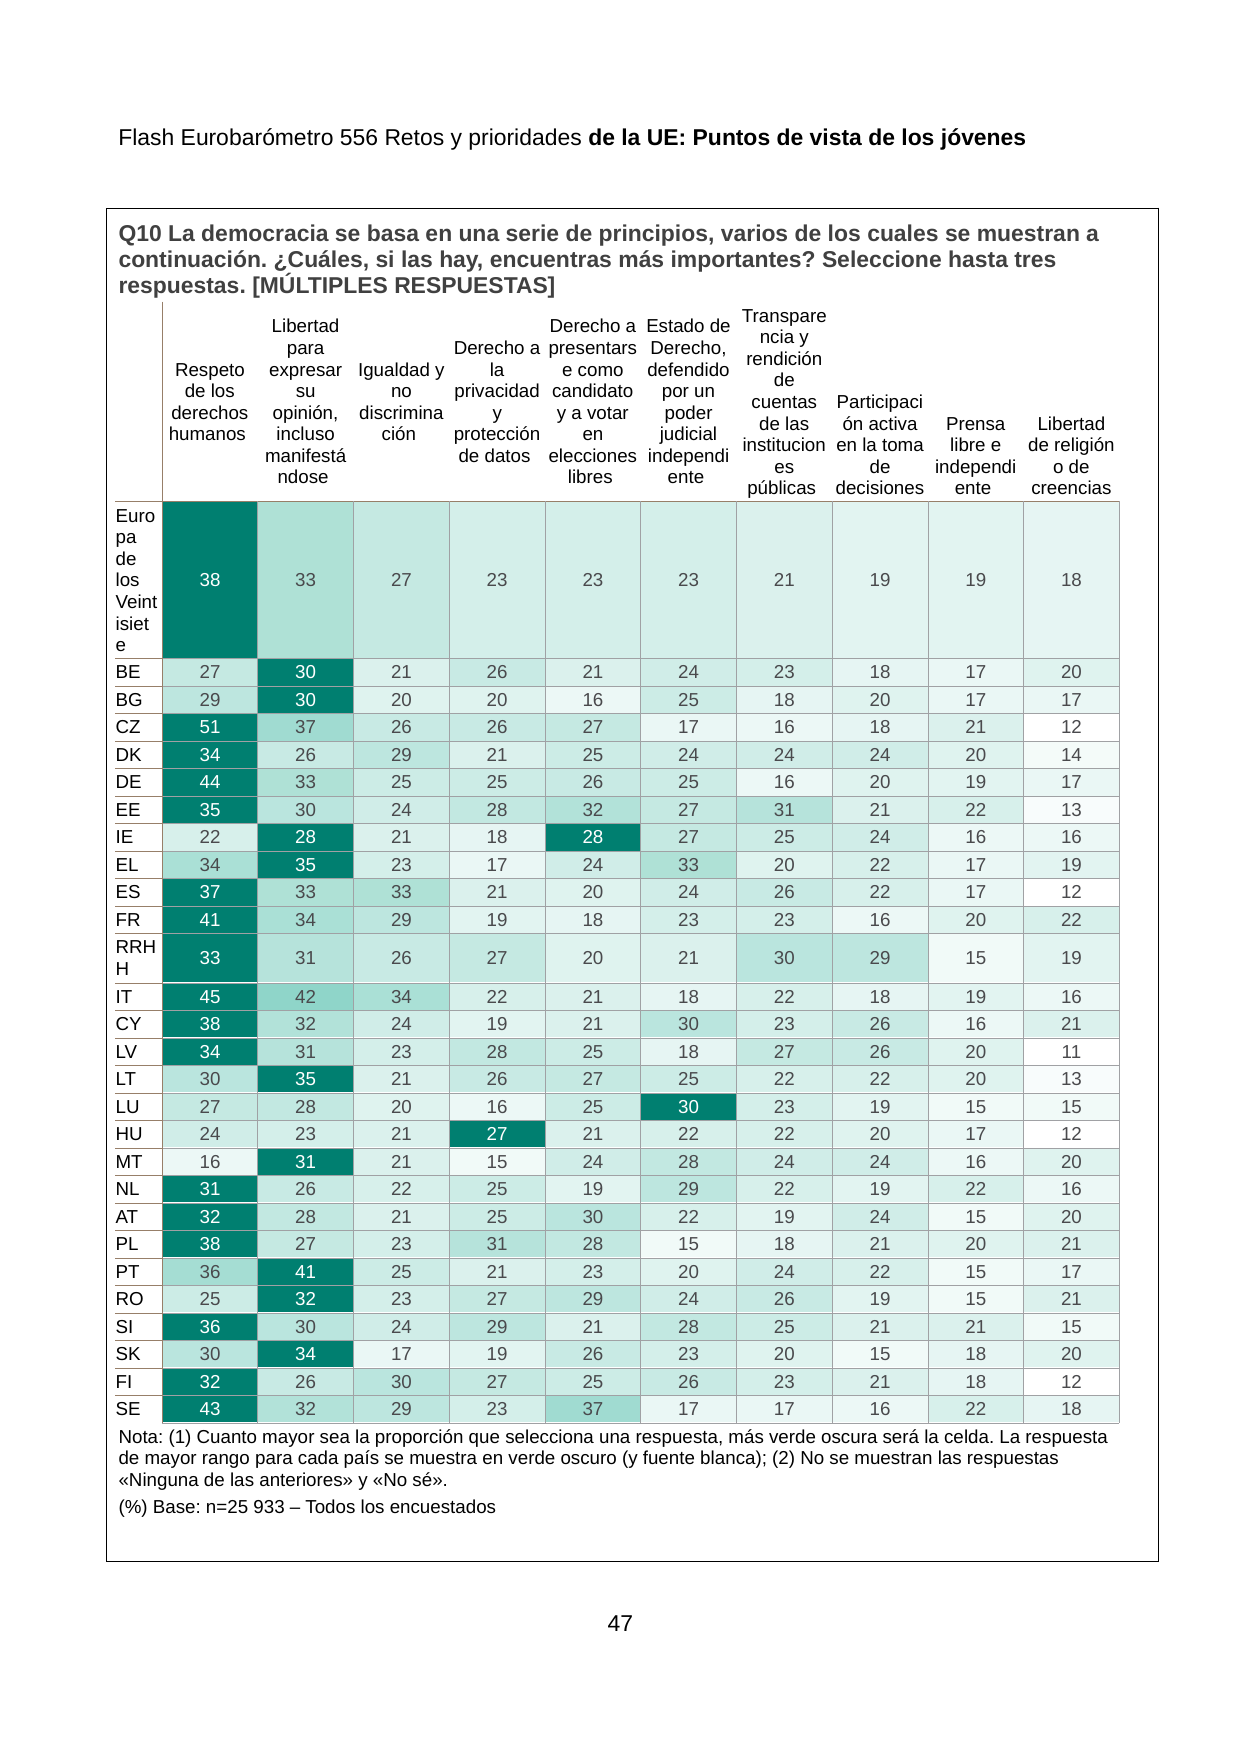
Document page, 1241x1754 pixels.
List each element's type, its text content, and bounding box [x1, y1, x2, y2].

table_cell 27 [354, 502, 449, 658]
table_cell 20 [833, 687, 928, 713]
table_header Q10 La democracia se basa en una serie de principios, varios de los cuales se muestran a continuación. ¿Cuáles, si las hay, encuentras más importantes? Seleccione hasta tres respuestas. [MÚLTIPLES RESPUESTAS] [115, 217, 1119, 302]
table_cell 19 [833, 1094, 928, 1120]
table_cell 21 [546, 1314, 640, 1340]
table_cell BG [115, 687, 162, 713]
table_cell 38 [163, 502, 257, 658]
table_cell CY [115, 1011, 162, 1037]
table_cell 26 [354, 934, 449, 982]
table_cell 26 [833, 1039, 928, 1065]
table_cell SK [115, 1341, 162, 1367]
table_cell 21 [833, 1314, 928, 1340]
table_cell 23 [641, 907, 736, 933]
table_cell 23 [354, 1039, 449, 1065]
table_cell 22 [929, 797, 1023, 823]
table_cell 15 [929, 1259, 1023, 1285]
table_cell 26 [833, 1011, 928, 1037]
table_cell 30 [546, 1204, 640, 1230]
table_cell 27 [450, 934, 545, 982]
table_cell 30 [258, 687, 353, 713]
table_cell 27 [163, 1094, 257, 1120]
table_cell 43 [163, 1396, 257, 1422]
table_cell SI [115, 1314, 162, 1340]
table_cell 24 [546, 1149, 640, 1175]
table_cell 26 [258, 742, 353, 768]
table_cell 21 [833, 1231, 928, 1257]
table_cell 15 [833, 1341, 928, 1367]
table_cell 24 [354, 797, 449, 823]
table_cell 29 [546, 1286, 640, 1312]
table_cell FI [115, 1369, 162, 1395]
table_cell PT [115, 1259, 162, 1285]
table_cell 16 [1024, 984, 1119, 1010]
table_cell 31 [258, 1039, 353, 1065]
table_cell 23 [737, 659, 832, 686]
table_cell 29 [163, 687, 257, 713]
table_cell 20 [1024, 1149, 1119, 1175]
table_cell MT [115, 1149, 162, 1175]
table_cell 29 [354, 742, 449, 768]
table_cell 24 [833, 1149, 928, 1175]
table_cell 25 [641, 687, 736, 713]
table_cell 16 [929, 1149, 1023, 1175]
table_cell 18 [833, 659, 928, 686]
table_cell 22 [833, 1066, 928, 1092]
table_cell 20 [737, 1341, 832, 1367]
table_cell 38 [163, 1231, 257, 1257]
table_cell 30 [354, 1369, 449, 1395]
table_cell 34 [163, 852, 257, 878]
table_cell IE [115, 824, 162, 851]
table_cell 36 [163, 1259, 257, 1285]
table_cell 31 [163, 1176, 257, 1202]
table_cell 13 [1024, 797, 1119, 823]
table_cell 19 [1024, 934, 1119, 982]
table_cell 24 [163, 1121, 257, 1147]
table_cell 21 [450, 1259, 545, 1285]
table_cell 41 [258, 1259, 353, 1285]
table_cell 24 [354, 1314, 449, 1340]
table_cell 16 [546, 687, 640, 713]
table_cell 25 [354, 1259, 449, 1285]
table_cell 37 [546, 1396, 640, 1422]
table_cell 28 [641, 1149, 736, 1175]
table_cell 14 [1024, 742, 1119, 768]
table_cell 25 [450, 1176, 545, 1202]
table_cell 23 [546, 502, 640, 658]
table_cell 34 [163, 742, 257, 768]
table_cell 27 [737, 1039, 832, 1065]
table_cell LV [115, 1039, 162, 1065]
table_cell 19 [737, 1204, 832, 1230]
table_cell 30 [737, 934, 832, 982]
table_cell 20 [1024, 1204, 1119, 1230]
table_cell 24 [641, 1286, 736, 1312]
table_cell 24 [546, 852, 640, 878]
table_cell 23 [737, 1011, 832, 1037]
table_cell 19 [546, 1176, 640, 1202]
table_cell 20 [546, 934, 640, 982]
table_cell 15 [929, 1286, 1023, 1312]
table_cell 21 [1024, 1286, 1119, 1312]
table_cell 21 [833, 797, 928, 823]
table_cell 21 [833, 1369, 928, 1395]
table_cell 26 [258, 1369, 353, 1395]
table_cell 42 [258, 984, 353, 1010]
table_cell Derecho a la privacidad y protección de datos [449, 302, 545, 501]
table_cell 21 [354, 824, 449, 851]
table_cell 26 [450, 659, 545, 686]
table_cell 20 [929, 742, 1023, 768]
table_cell 15 [929, 934, 1023, 982]
table_cell 27 [258, 1231, 353, 1257]
table_cell 11 [1024, 1039, 1119, 1065]
table_cell EE [115, 797, 162, 823]
table_cell 20 [1024, 659, 1119, 686]
table_cell 38 [163, 1011, 257, 1037]
table_cell 12 [1024, 1369, 1119, 1395]
table_cell 19 [450, 1341, 545, 1367]
table_cell 24 [354, 1011, 449, 1037]
table_cell 21 [354, 1149, 449, 1175]
table_cell 26 [450, 714, 545, 741]
table_cell 19 [833, 1286, 928, 1312]
table_cell 30 [258, 659, 353, 686]
table_cell 18 [929, 1341, 1023, 1367]
table_cell 20 [737, 852, 832, 878]
table_cell 34 [354, 984, 449, 1010]
table_cell 30 [258, 797, 353, 823]
table_cell 35 [258, 852, 353, 878]
table_cell RO [115, 1286, 162, 1312]
table_cell 22 [641, 1121, 736, 1147]
table_cell 26 [546, 769, 640, 796]
table_cell 30 [258, 1314, 353, 1340]
table_cell 16 [1024, 1176, 1119, 1202]
table_cell 27 [163, 659, 257, 686]
table_cell 21 [929, 714, 1023, 741]
table_cell 29 [833, 934, 928, 982]
table_cell 22 [737, 1121, 832, 1147]
table_cell 20 [929, 907, 1023, 933]
table_cell 23 [737, 907, 832, 933]
table_cell 27 [641, 824, 736, 851]
table_cell 21 [354, 1066, 449, 1092]
table_cell 18 [737, 1231, 832, 1257]
table_cell 23 [546, 1259, 640, 1285]
table_cell 21 [641, 934, 736, 982]
table_cell 23 [737, 1369, 832, 1395]
table_cell 15 [641, 1231, 736, 1257]
table_cell 31 [737, 797, 832, 823]
table_cell CZ [115, 714, 162, 741]
table_cell 28 [546, 1231, 640, 1257]
table_cell 24 [737, 1149, 832, 1175]
table_cell 29 [641, 1176, 736, 1202]
table_cell 24 [833, 824, 928, 851]
table_cell 33 [163, 934, 257, 982]
table_cell 16 [737, 769, 832, 796]
table_cell 23 [354, 852, 449, 878]
table_cell 22 [833, 879, 928, 906]
table_cell 37 [258, 714, 353, 741]
table_cell 24 [833, 742, 928, 768]
table_cell (%) Base: n=25 933 – Todos los encuestados [115, 1493, 1119, 1520]
table_cell 21 [450, 742, 545, 768]
table_cell 26 [641, 1369, 736, 1395]
table_cell 16 [833, 907, 928, 933]
table_cell 21 [546, 1011, 640, 1037]
table_cell 20 [450, 687, 545, 713]
table_cell 19 [1024, 852, 1119, 878]
table_cell 12 [1024, 714, 1119, 741]
table_cell 33 [641, 852, 736, 878]
table_cell 17 [641, 714, 736, 741]
table_cell 17 [450, 852, 545, 878]
table_cell 16 [163, 1149, 257, 1175]
table_cell 25 [737, 824, 832, 851]
table_cell 19 [929, 769, 1023, 796]
table_cell 17 [354, 1341, 449, 1367]
table_cell 18 [641, 984, 736, 1010]
table_cell 20 [641, 1259, 736, 1285]
table_cell 45 [163, 984, 257, 1010]
table_cell 17 [929, 687, 1023, 713]
table_cell 27 [641, 797, 736, 823]
table_cell 23 [450, 502, 545, 658]
table_cell 32 [163, 1204, 257, 1230]
table_cell 12 [1024, 879, 1119, 906]
table_cell 15 [1024, 1314, 1119, 1340]
table_cell 37 [163, 879, 257, 906]
table_cell 24 [641, 659, 736, 686]
table_cell 20 [929, 1066, 1023, 1092]
table_cell Transparencia y rendición de cuentas de las instituciones públicas [736, 302, 832, 501]
table_cell 25 [737, 1314, 832, 1340]
table_cell 25 [641, 1066, 736, 1092]
table_cell 33 [258, 502, 353, 658]
table_cell 12 [1024, 1121, 1119, 1147]
table_cell 18 [737, 687, 832, 713]
table_cell DK [115, 742, 162, 768]
table_cell 17 [641, 1396, 736, 1422]
table_cell 32 [258, 1011, 353, 1037]
table_cell 26 [737, 1286, 832, 1312]
table_cell 28 [258, 1094, 353, 1120]
table_cell 21 [354, 1121, 449, 1147]
table_cell 23 [258, 1121, 353, 1147]
table_cell RRHH [115, 934, 162, 982]
table_cell 22 [737, 1066, 832, 1092]
table_cell 22 [833, 852, 928, 878]
table_cell 34 [163, 1039, 257, 1065]
table_cell 30 [163, 1066, 257, 1092]
table_cell 17 [737, 1396, 832, 1422]
table_cell 25 [641, 769, 736, 796]
table_cell 18 [929, 1369, 1023, 1395]
table_cell 22 [163, 824, 257, 851]
table_cell LU [115, 1094, 162, 1120]
table_cell 51 [163, 714, 257, 741]
table_cell 26 [546, 1341, 640, 1367]
table_cell 21 [354, 1204, 449, 1230]
table_cell 17 [929, 879, 1023, 906]
table_cell 21 [354, 659, 449, 686]
table_cell 21 [929, 1314, 1023, 1340]
table_cell 20 [929, 1231, 1023, 1257]
table_cell 24 [641, 879, 736, 906]
table_cell 28 [450, 1039, 545, 1065]
table_cell 23 [354, 1231, 449, 1257]
table_cell 13 [1024, 1066, 1119, 1092]
table_cell 31 [258, 1149, 353, 1175]
table_cell 22 [833, 1259, 928, 1285]
table_cell PL [115, 1231, 162, 1257]
table_cell 22 [450, 984, 545, 1010]
table_cell 25 [354, 769, 449, 796]
table_cell Prensa libre e independiente [928, 302, 1023, 501]
table_cell 17 [929, 1121, 1023, 1147]
table_cell 32 [163, 1369, 257, 1395]
table_cell 17 [1024, 769, 1119, 796]
table_cell 16 [833, 1396, 928, 1422]
table_cell NL [115, 1176, 162, 1202]
table_cell Derecho a presentarse como candidato y a votar en elecciones libres [545, 302, 640, 501]
table_cell 24 [833, 1204, 928, 1230]
table_cell 24 [737, 742, 832, 768]
table_cell 22 [929, 1396, 1023, 1422]
table_cell 30 [641, 1094, 736, 1120]
table_cell 18 [546, 907, 640, 933]
table_cell 22 [929, 1176, 1023, 1202]
table_cell 15 [929, 1204, 1023, 1230]
table_cell 26 [450, 1066, 545, 1092]
table_cell 25 [450, 769, 545, 796]
table_cell 29 [354, 907, 449, 933]
table_cell 21 [1024, 1231, 1119, 1257]
table_cell 21 [546, 1121, 640, 1147]
table_cell 19 [929, 502, 1023, 658]
table_cell Respeto de los derechos humanos [163, 302, 257, 501]
table_cell 17 [1024, 1259, 1119, 1285]
table_cell DE [115, 769, 162, 796]
table_cell 26 [737, 879, 832, 906]
table_cell 32 [546, 797, 640, 823]
table_cell 25 [546, 1369, 640, 1395]
table_cell 19 [450, 907, 545, 933]
table_cell 16 [1024, 824, 1119, 851]
table_cell 27 [546, 714, 640, 741]
table_cell 15 [450, 1149, 545, 1175]
table_cell 20 [833, 769, 928, 796]
table_cell 15 [929, 1094, 1023, 1120]
table_cell EL [115, 852, 162, 878]
table_cell 18 [833, 714, 928, 741]
table_cell LT [115, 1066, 162, 1092]
table_cell 26 [258, 1176, 353, 1202]
table_cell 18 [450, 824, 545, 851]
table_cell 18 [1024, 502, 1119, 658]
table_cell 23 [641, 502, 736, 658]
table_cell Nota: (1) Cuanto mayor sea la proporción que selecciona una respuesta, más verde oscura será la celda. La respuesta de mayor rango para cada país se muestra en verde oscuro (y fuente blanca); (2) No se muestran las respuestas «Ninguna de las anteriores» y «No sé». [115, 1423, 1119, 1493]
table_cell 23 [450, 1396, 545, 1422]
table_cell SE [115, 1396, 162, 1422]
table_cell 27 [546, 1066, 640, 1092]
table_cell 27 [450, 1286, 545, 1312]
table_cell 31 [258, 934, 353, 982]
table_cell 44 [163, 769, 257, 796]
table_cell 21 [546, 659, 640, 686]
table_cell 21 [546, 984, 640, 1010]
table_cell 23 [737, 1094, 832, 1120]
table_cell 20 [354, 1094, 449, 1120]
table_cell 24 [641, 742, 736, 768]
table_cell 21 [1024, 1011, 1119, 1037]
table_cell 27 [450, 1369, 545, 1395]
table_cell 17 [929, 659, 1023, 686]
table_cell 16 [737, 714, 832, 741]
table_cell 34 [258, 907, 353, 933]
table_cell HU [115, 1121, 162, 1147]
table_cell 35 [258, 1066, 353, 1092]
table_cell 18 [1024, 1396, 1119, 1422]
table_cell 27 [450, 1121, 545, 1147]
table_cell 25 [546, 742, 640, 768]
table_cell Igualdad y no discriminación [353, 302, 449, 501]
table_cell 21 [737, 502, 832, 658]
table_cell BE [115, 659, 162, 686]
table_cell 22 [1024, 907, 1119, 933]
table_cell 35 [163, 797, 257, 823]
table_cell 21 [450, 879, 545, 906]
table_cell 20 [1024, 1341, 1119, 1367]
table_cell 23 [354, 1286, 449, 1312]
table_cell 19 [833, 502, 928, 658]
table_cell Europa de los Veintisiete [115, 502, 162, 658]
table_cell 20 [546, 879, 640, 906]
table_cell 28 [546, 824, 640, 851]
table_cell ES [115, 879, 162, 906]
table_cell 19 [929, 984, 1023, 1010]
table_cell Libertad de religión o de creencias [1023, 302, 1119, 501]
table_cell 33 [258, 769, 353, 796]
table_cell 25 [450, 1204, 545, 1230]
table_cell 16 [929, 824, 1023, 851]
table_cell 29 [450, 1314, 545, 1340]
table_cell 22 [641, 1204, 736, 1230]
table_cell AT [115, 1204, 162, 1230]
table_cell 16 [929, 1011, 1023, 1037]
table_cell 36 [163, 1314, 257, 1340]
table_cell 17 [929, 852, 1023, 878]
table_cell 28 [258, 824, 353, 851]
table_cell Estado de Derecho, defendido por un poder judicial independiente [640, 302, 736, 501]
table_cell 32 [258, 1286, 353, 1312]
table_cell 29 [354, 1396, 449, 1422]
table_cell 17 [1024, 687, 1119, 713]
table_cell 30 [163, 1341, 257, 1367]
table_cell 18 [641, 1039, 736, 1065]
table_cell 24 [737, 1259, 832, 1285]
table_cell 28 [450, 797, 545, 823]
table_cell 33 [258, 879, 353, 906]
table_cell 34 [258, 1341, 353, 1367]
table_cell 18 [833, 984, 928, 1010]
table_cell 28 [641, 1314, 736, 1340]
table_cell 28 [258, 1204, 353, 1230]
table_cell 22 [354, 1176, 449, 1202]
table_cell 23 [641, 1341, 736, 1367]
table_cell 19 [450, 1011, 545, 1037]
table_cell 22 [737, 984, 832, 1010]
table_cell 15 [1024, 1094, 1119, 1120]
table_cell 30 [641, 1011, 736, 1037]
table_cell 41 [163, 907, 257, 933]
table_cell 32 [258, 1396, 353, 1422]
table_cell Libertad para expresar su opinión, incluso manifestándose [258, 302, 353, 501]
table_cell IT [115, 984, 162, 1010]
table_cell 25 [163, 1286, 257, 1312]
table_cell Participación activa en la toma de decisiones [832, 302, 928, 501]
table_cell 31 [450, 1231, 545, 1257]
table_cell 19 [833, 1176, 928, 1202]
table_cell 25 [546, 1094, 640, 1120]
table_cell FR [115, 907, 162, 933]
table_cell [115, 302, 162, 501]
table_cell 20 [354, 687, 449, 713]
table_cell 16 [450, 1094, 545, 1120]
table_cell 25 [546, 1039, 640, 1065]
table_cell 33 [354, 879, 449, 906]
table_cell 22 [737, 1176, 832, 1202]
table_cell 20 [833, 1121, 928, 1147]
table_cell 26 [354, 714, 449, 741]
table_cell 20 [929, 1039, 1023, 1065]
